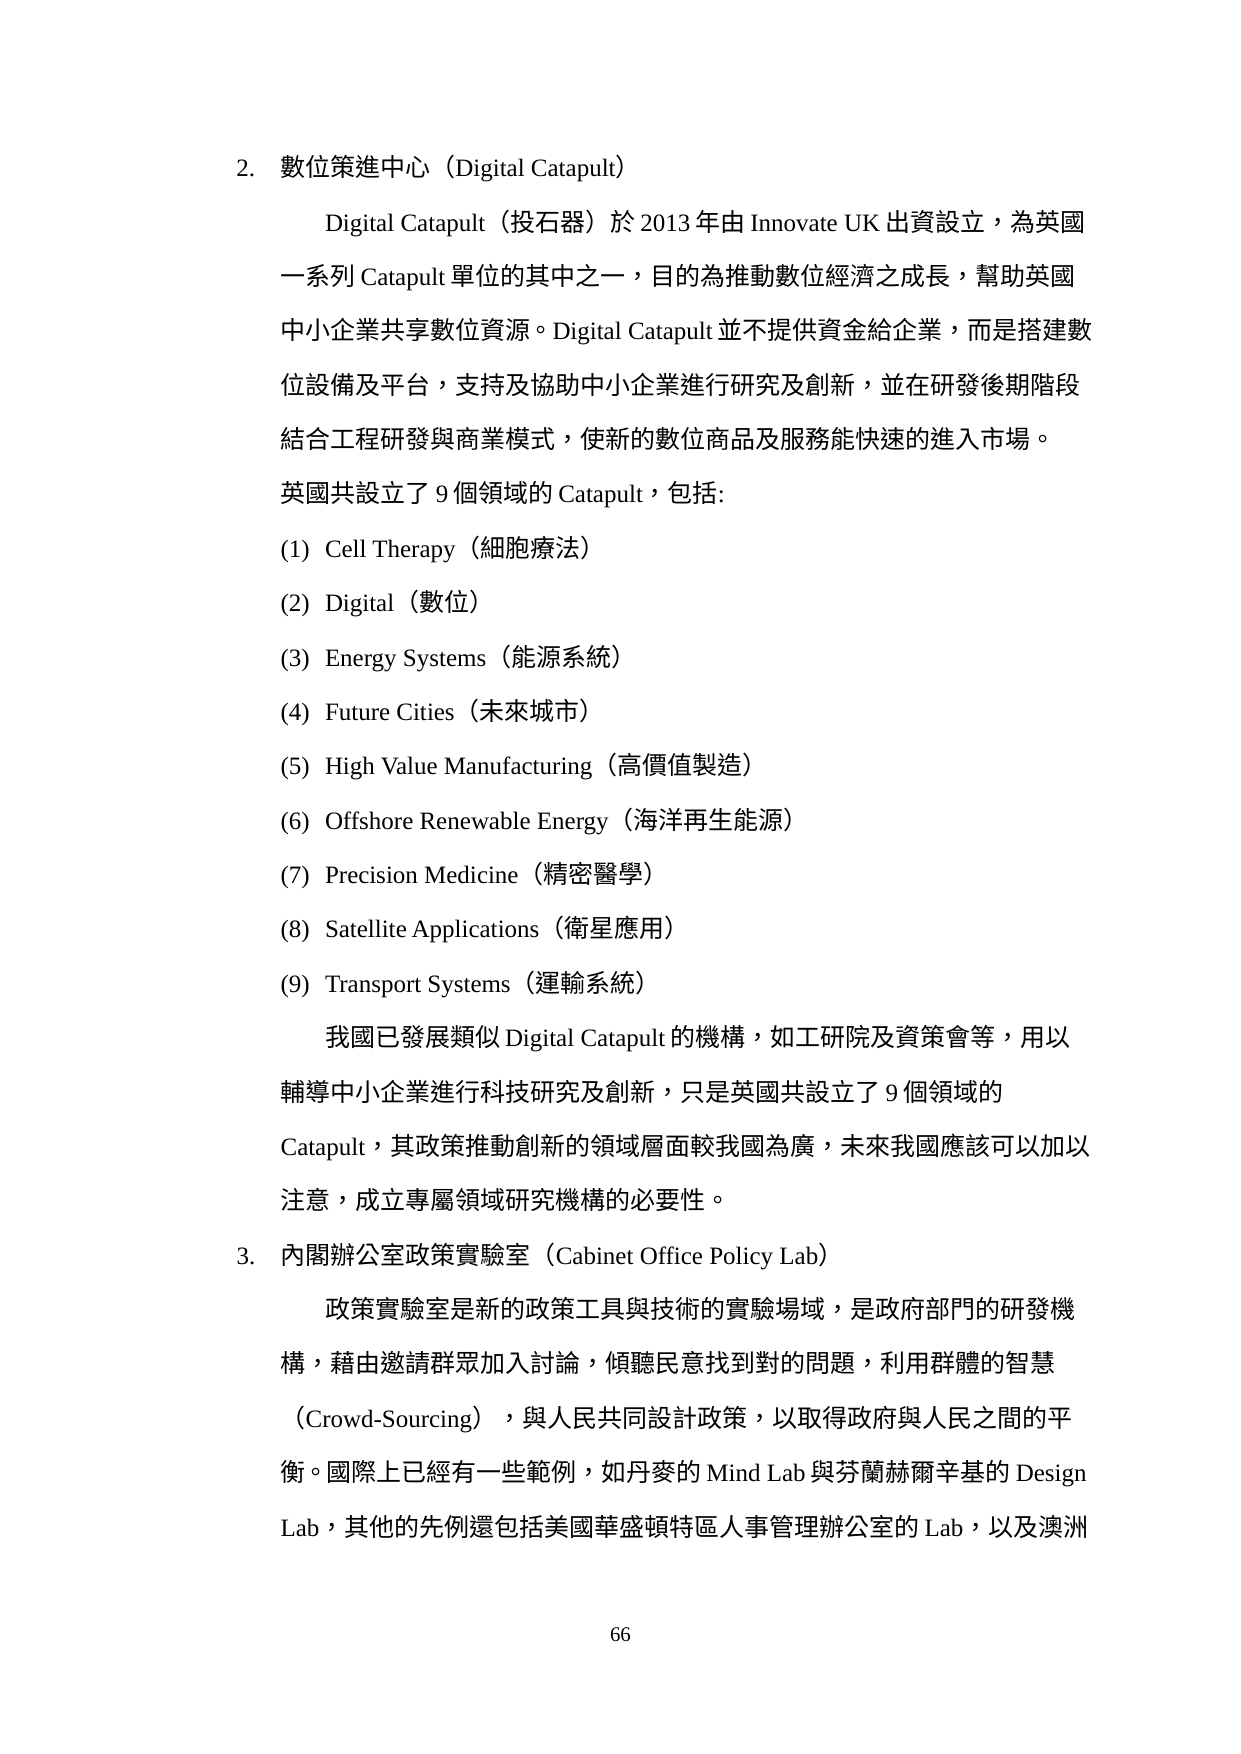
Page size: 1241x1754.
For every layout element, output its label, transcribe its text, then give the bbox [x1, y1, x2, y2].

list High Value Manufacturing（高價值製造） [280, 746, 1092, 782]
list Digital（數位） [280, 583, 1092, 619]
text 政策實驗室是新的政策工具與技術的實驗場域，是政府部門的研發機構，藉由邀請群眾加入討論，傾聽民意找到對的問題，利用群體的智慧（Crowd-Sourcing），與人民共同設計政策，以取得政府與人民之間的平衡。國際上已經有一些範例，如丹麥的Mind Lab與芬蘭赫爾辛基的Design Lab，其他的先例還包括美國華盛頓特區人事管理辦公室的Lab，以及澳洲 [280, 1289, 1092, 1543]
list Transport Systems（運輸系統） [280, 963, 1092, 999]
list Cell Therapy（細胞療法） [280, 528, 1092, 564]
list Offshore Renewable Energy（海洋再生能源） [280, 800, 1092, 836]
list Future Cities（未來城市） [280, 691, 1092, 728]
text 2. 數位策進中心（Digital Catapult） [236, 148, 1092, 184]
list Satellite Applications（衛星應用） [280, 909, 1092, 945]
list Energy Systems（能源系統） [280, 637, 1092, 673]
list 內閣辦公室政策實驗室（Cabinet Office Policy Lab） [236, 1235, 1092, 1271]
list Precision Medicine（精密醫學） [280, 854, 1092, 891]
text Digital Catapult（投石器）於2013年由Innovate UK出資設立，為英國一系列Catapult單位的其中之一，目的為推動數位經濟之成長，幫助英國中小企業共享數位資源。Digital Catapult並不提供資金給企業，而是搭建數位設備及平台，支持及協助中小企業進行研究及創新，並在研發後期階段結合工程研發與商業模式，使新的數位商品及服務能快速的進入市場。 [280, 202, 1092, 456]
text 我國已發展類似Digital Catapult的機構，如工研院及資策會等，用以輔導中小企業進行科技研究及創新，只是英國共設立了9個領域的Catapult，其政策推動創新的領域層面較我國為廣，未來我國應該可以加以注意，成立專屬領域研究機構的必要性。 [280, 1018, 1092, 1217]
text 英國共設立了9個領域的Catapult，包括: [266, 474, 1092, 510]
